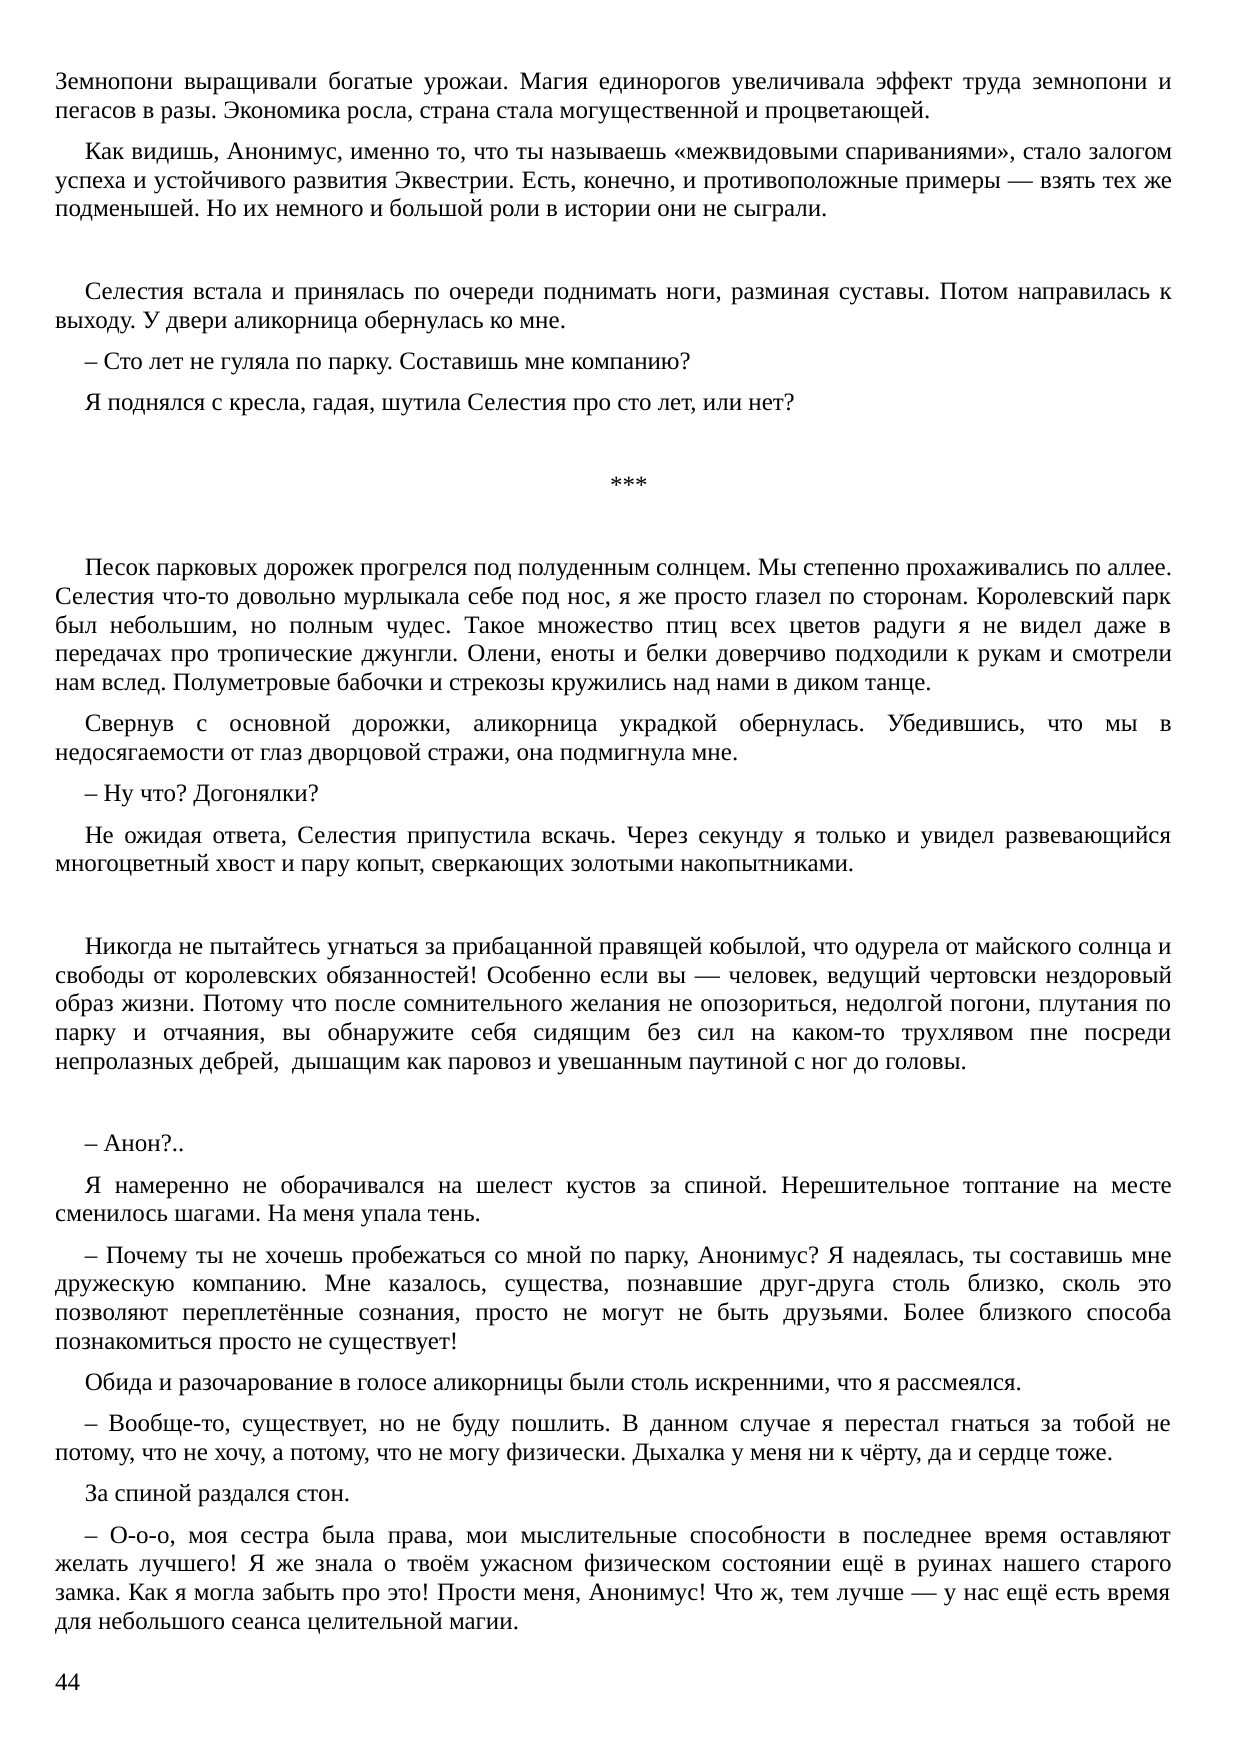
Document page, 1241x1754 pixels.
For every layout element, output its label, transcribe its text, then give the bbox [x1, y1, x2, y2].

text Песок парковых дорожек прогрелся под полуденным солнцем. Мы степенно прохаживались по аллее. Селестия что-то довольно мурлыкала себе под нос, я же просто глазел по сторонам. Королевский парк был небольшим, но полным чудес. Такое множество птиц всех цветов радуги я не видел даже в передачах про тропические джунгли. Олени, еноты и белки доверчиво подходили к рукам и смотрели нам вслед. Полуметровые бабочки и стрекозы кружились над нами в диком танце. [55, 552, 1173, 696]
text – Почему ты не хочешь пробежаться со мной по парку, Анонимус? Я надеялась, ты составишь мне дружескую компанию. Мне казалось, существа, познавшие друг-друга столь близко, сколь это позволяют переплетённые сознания, просто не могут не быть друзьями. Более близкого способа познакомиться просто не существует! [55, 1240, 1173, 1355]
text Не ожидая ответа, Селестия припустила вскачь. Через секунду я только и увидел развевающийся многоцветный хвост и пару копыт, сверкающих золотыми накопытниками. [55, 820, 1173, 877]
text Селестия встала и принялась по очереди поднимать ноги, разминая суставы. Потом направилась к выходу. У двери аликорница обернулась ко мне. [55, 276, 1173, 333]
text Я намеренно не оборачивался на шелест кустов за спиной. Нерешительное топтание на месте сменилось шагами. На меня упала тень. [55, 1170, 1173, 1227]
text – Сто лет не гуляла по парку. Составишь мне компанию? [55, 346, 1173, 375]
text Земнопони выращивали богатые урожаи. Магия единорогов увеличивала эффект труда земнопони и пегасов в разы. Экономика росла, страна стала могущественной и процветающей. [55, 66, 1173, 123]
text – Ну что? Догонялки? [55, 778, 1173, 807]
text Обида и разочарование в голосе аликорницы были столь искренними, что я рассмеялся. [55, 1367, 1173, 1396]
text Я поднялся с кресла, гадая, шутила Селестия про сто лет, или нет? [55, 387, 1173, 416]
text – Анон?.. [55, 1128, 1173, 1157]
text *** [55, 470, 1173, 498]
text – О-о-о, моя сестра была права, мои мыслительные способности в последнее время оставляют желать лучшего! Я же знала о твоём ужасном физическом состоянии ещё в руинах нашего старого замка. Как я могла забыть про это! Прости меня, Анонимус! Что ж, тем лучше — у нас ещё есть время для небольшого сеанса целительной магии. [55, 1520, 1173, 1635]
text Никогда не пытайтесь угнаться за прибацанной правящей кобылой, что одурела от майского солнца и свободы от королевских обязанностей! Особенно если вы — человек, ведущий чертовски нездоровый образ жизни. Потому что после сомнительного желания не опозориться, недолгой погони, плутания по парку и отчаяния, вы обнаружите себя сидящим без сил на каком-то трухлявом пне посреди непролазных дебрей, дышащим как паровоз и увешанным паутиной с ног до головы. [55, 931, 1173, 1075]
text Как видишь, Анонимус, именно то, что ты называешь «межвидовыми спариваниями», стало залогом успеха и устойчивого развития Эквестрии. Есть, конечно, и противоположные примеры — взять тех же подменышей. Но их немного и большой роли в истории они не сыграли. [55, 136, 1173, 222]
text Свернув с основной дорожки, аликорница украдкой обернулась. Убедившись, что мы в недосягаемости от глаз дворцовой стражи, она подмигнула мне. [55, 708, 1173, 766]
text – Вообще-то, существует, но не буду пошлить. В данном случае я перестал гнаться за тобой не потому, что не хочу, а потому, что не могу физически. Дыхалка у меня ни к чёрту, да и сердце тоже. [55, 1408, 1173, 1466]
text За спиной раздался стон. [55, 1478, 1173, 1507]
